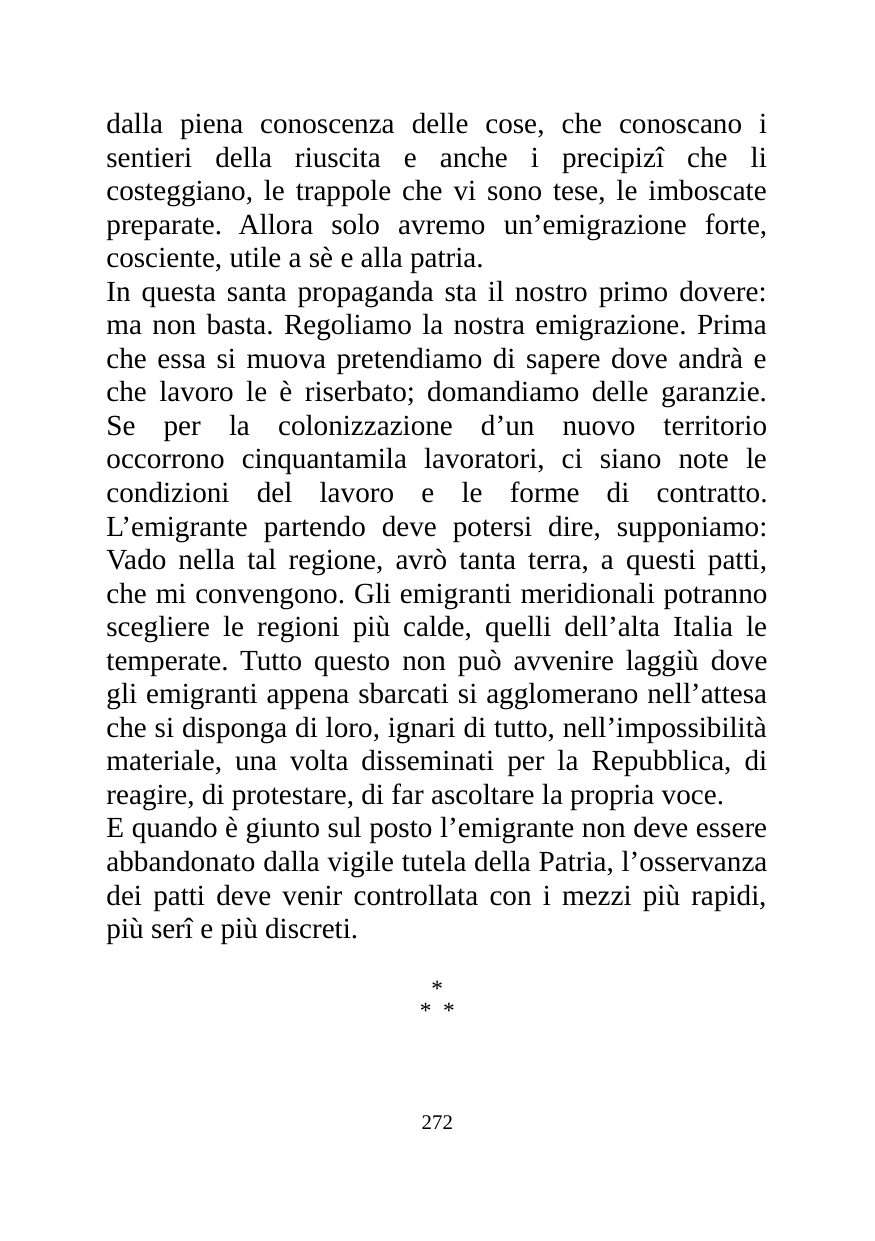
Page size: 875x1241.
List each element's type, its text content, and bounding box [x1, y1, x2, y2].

text dalla piena conoscenza delle cose, che conoscano i sentieri della riuscita e anche i precipizî che li costeggiano, le trappole che vi sono tese, le imboscate preparate. Allora solo avremo un’emigrazione forte, cosciente, utile a sè e alla patria. [106, 106, 768, 274]
text In questa santa propaganda sta il nostro primo dovere: ma non basta. Regoliamo la nostra emigrazione. Prima che essa si muova pretendiamo di sapere dove andrà e che lavoro le è riserbato; domandiamo delle garanzie. Se per la colonizzazione d’un nuovo territorio occorrono cinquantamila lavoratori, ci siano note le condizioni del lavoro e le forme di contratto. L’emigrante partendo deve potersi dire, supponiamo: Vado nella tal regione, avrò tanta terra, a questi patti, che mi convengono. Gli emigranti meridionali potranno scegliere le regioni più calde, quelli dell’alta Italia le temperate. Tutto questo non può avvenire laggiù dove gli emigranti appena sbarcati si agglomerano nell’attesa che si disponga di loro, ignari di tutto, nell’impossibilità materiale, una volta disseminati per la Repubblica, di reagire, di protestare, di far ascoltare la propria voce. [106, 274, 768, 811]
text *** [106, 974, 768, 1023]
text E quando è giunto sul posto l’emigrante non deve essere abbandonato dalla vigile tutela della Patria, l’osservanza dei patti deve venir controllata con i mezzi più rapidi, più serî e più discreti. [106, 811, 768, 945]
